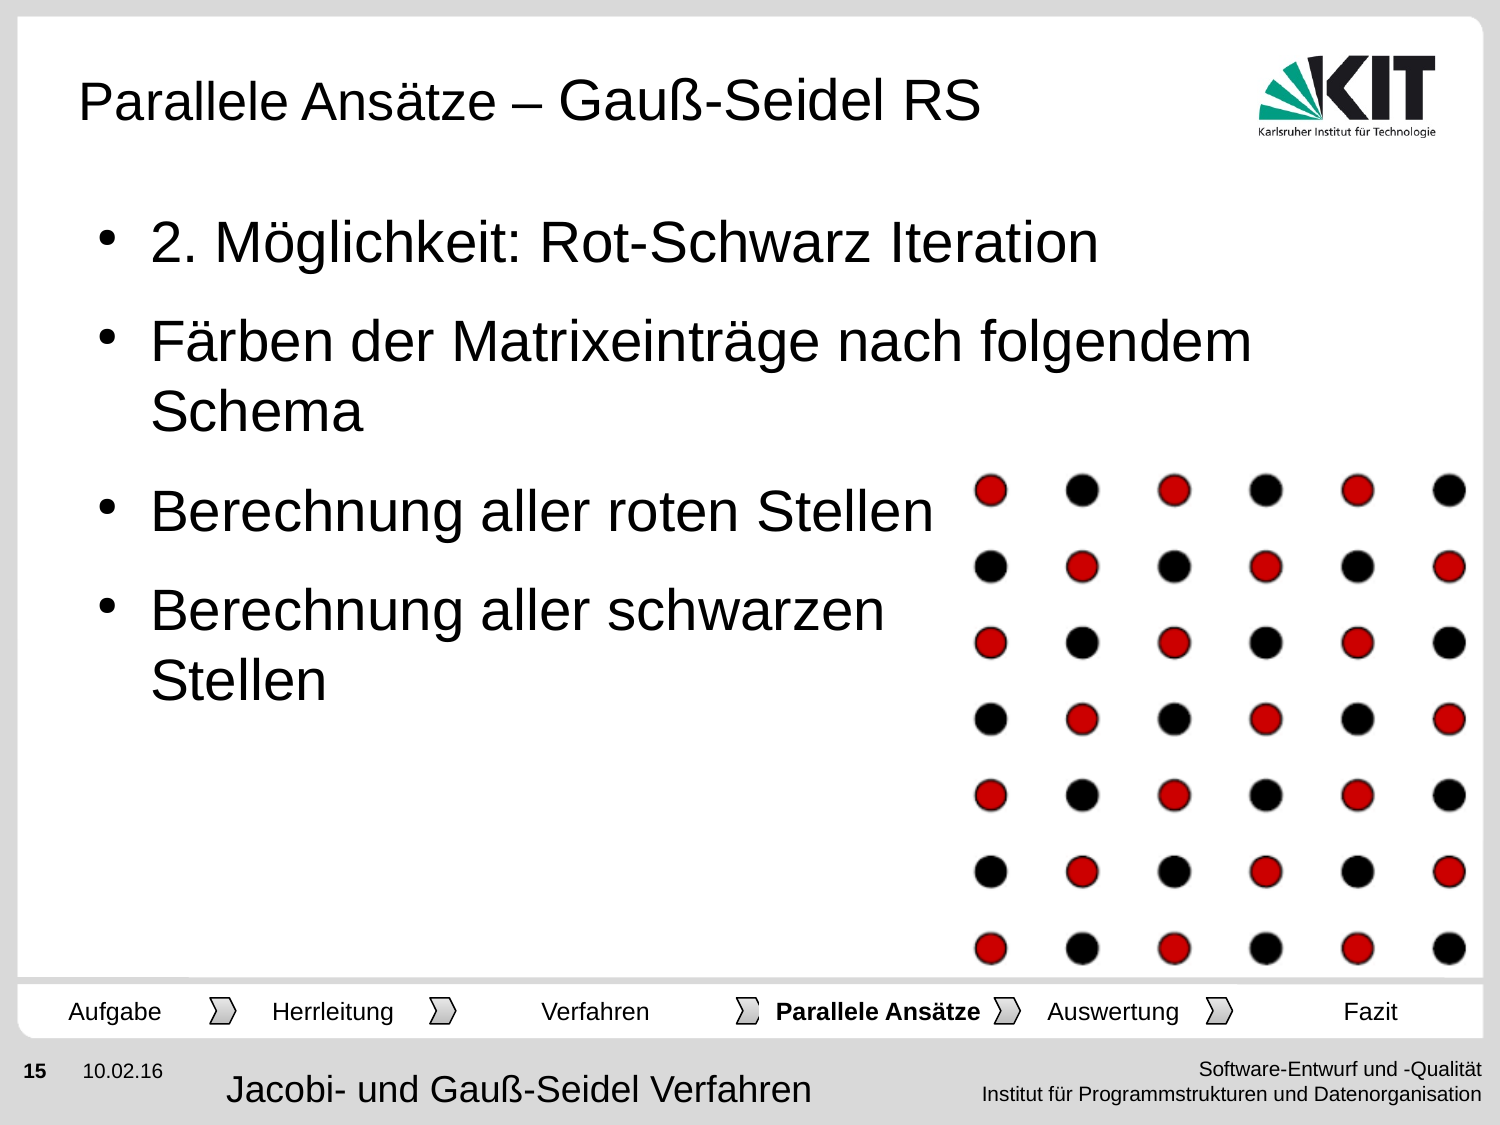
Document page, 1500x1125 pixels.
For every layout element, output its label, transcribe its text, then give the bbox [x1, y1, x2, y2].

text_box Herrleitung [257, 988, 410, 1033]
text_box [736, 997, 761, 1024]
text_box Fazit [1328, 988, 1413, 1033]
title Parallele Ansätze – Gauß-Seidel RS [64, 54, 1198, 147]
text_box Parallele Ansätze [761, 988, 997, 1033]
text_box [994, 997, 1021, 1024]
text_box [429, 997, 456, 1024]
text_box [209, 997, 236, 1024]
list 2. Möglichkeit: Rot-Schwarz Iteration Färben der Matrixeinträge nach folgendem Schema Berechnung aller roten Stellen Berechnung aller schwarzen Stellen [64, 196, 1436, 975]
text_box Aufgabe [53, 988, 177, 1033]
text_box Verfahren [526, 988, 666, 1033]
picture [0, 0, 1500, 1125]
text_box Auswertung [1032, 988, 1195, 1033]
text_box [1206, 997, 1233, 1024]
footer Jacobi- und Gauß-Seidel Verfahren [211, 1057, 957, 1117]
